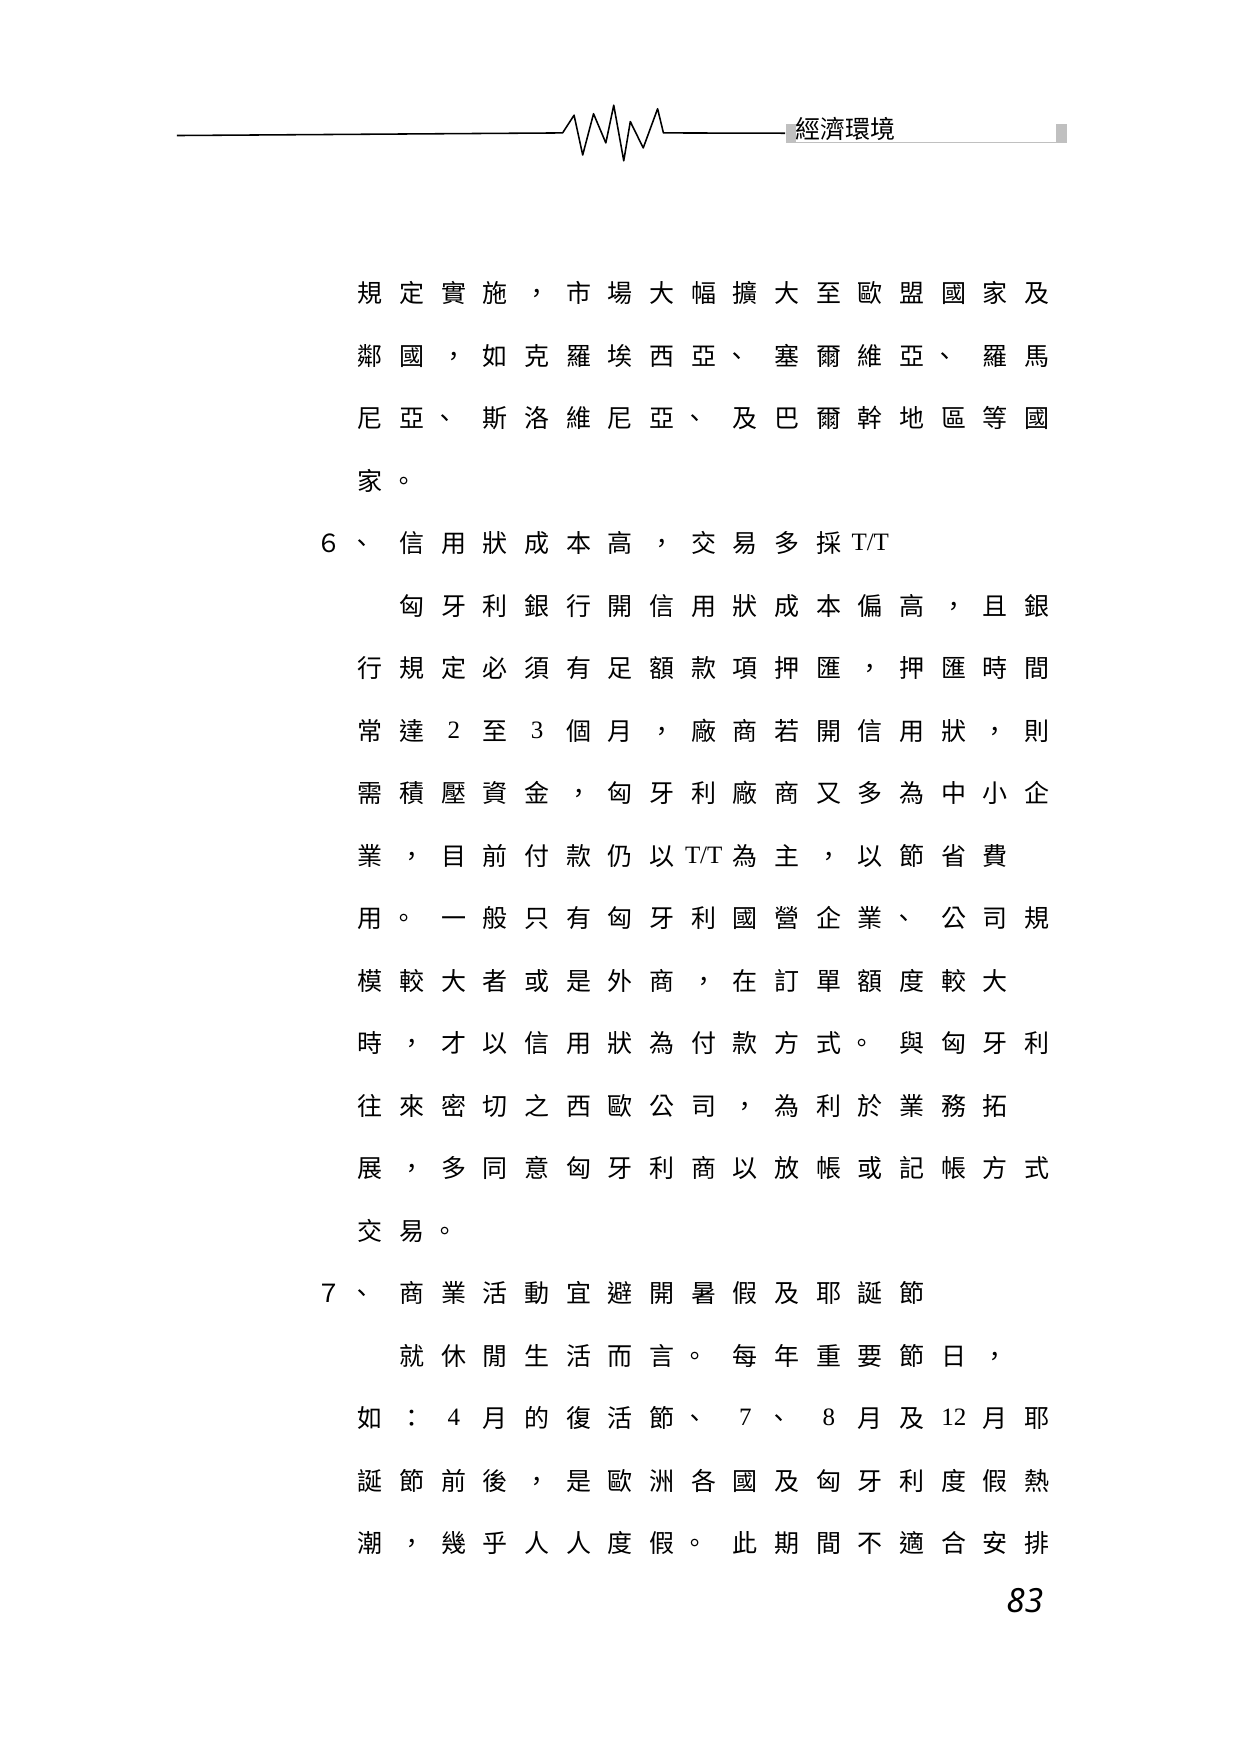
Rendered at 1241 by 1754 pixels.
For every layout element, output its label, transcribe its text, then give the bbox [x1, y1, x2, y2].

text 匈牙利銀行開信用狀成本偏高，且銀行規定必須有足額款項押匯，押匯時間常達2至3個月，廠商若開信用狀，則需積壓資金，匈牙利廠商又多為中小企業，目前付款仍以T/T為主，以節省費用。一般只有匈牙利國營企業、公司規模較大者或是外商，在訂單額度較大時，才以信用狀為付款方式。與匈牙利往來密切之西歐公司，為利於業務拓展，多同意匈牙利商以放帳或記帳方式交易。 [330, 563, 1058, 1250]
text 規定實施，市場大幅擴大至歐盟國家及鄰國，如克羅埃西亞、塞爾維亞、羅馬尼亞、斯洛維尼亞、及巴爾幹地區等國家。 [330, 250, 1058, 500]
text 就休閒生活而言。每年重要節日，如：4月的復活節、7、8月及12月耶誕節前後，是歐洲各國及匈牙利度假熱潮，幾乎人人度假。此期間不適合安排 [330, 1313, 1058, 1563]
text ７、商業活動宜避開暑假及耶誕節 [281, 1250, 1058, 1313]
text ６、信用狀成本高，交易多採T/T [281, 500, 1058, 563]
